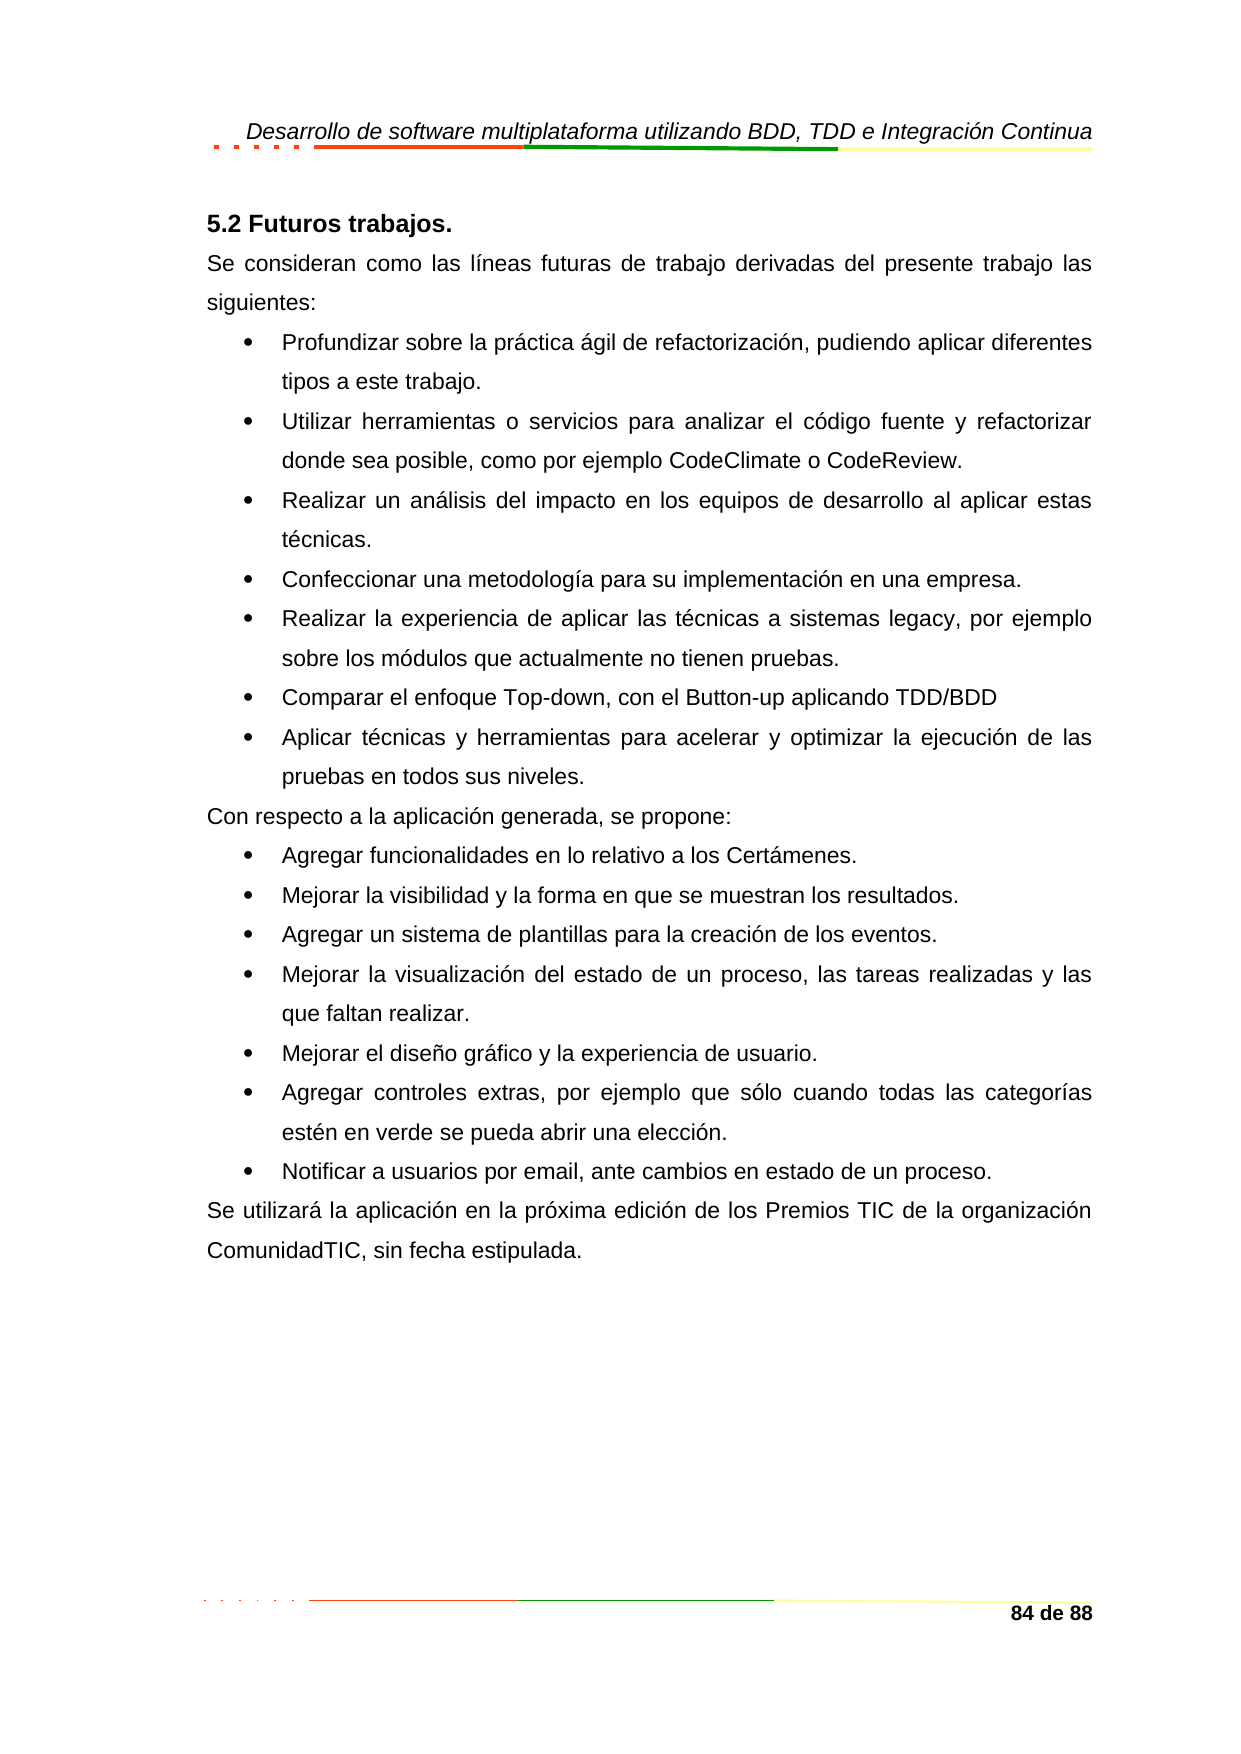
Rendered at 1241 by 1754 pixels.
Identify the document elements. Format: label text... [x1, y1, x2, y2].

text Se consideran como las líneas futuras de trabajo derivadas del presente trabajo las siguientes: [207, 250, 1093, 316]
list Mejorar el diseño gráfico y la experiencia de usuario. [244, 1039, 1093, 1066]
subtitle 5.2 Futuros trabajos. [207, 209, 1093, 237]
list Mejorar la visualización del estado de un proceso, las tareas realizadas y las que faltan realizar. [244, 961, 1093, 1026]
list Utilizar herramientas o servicios para analizar el código fuente y refactorizar donde sea posible, como por ejemplo CodeClimate o CodeReview. [244, 408, 1093, 474]
list Agregar controles extras, por ejemplo que sólo cuando todas las categorías estén en verde se pueda abrir una elección. [244, 1079, 1093, 1145]
list Mejorar la visibilidad y la forma en que se muestran los resultados. [244, 882, 1093, 908]
text Con respecto a la aplicación generada, se propone: [207, 803, 1093, 829]
list Profundizar sobre la práctica ágil de refactorización, pudiendo aplicar diferentes tipos a este trabajo. [244, 329, 1093, 395]
list Notificar a usuarios por email, ante cambios en estado de un proceso. [244, 1158, 1093, 1184]
list Comparar el enfoque Top-down, con el Button-up aplicando TDD/BDD [244, 684, 1093, 711]
list Confeccionar una metodología para su implementación en una empresa. [244, 566, 1093, 592]
list Aplicar técnicas y herramientas para acelerar y optimizar la ejecución de las pruebas en todos sus niveles. [244, 724, 1093, 789]
text Se utilizará la aplicación en la próxima edición de los Premios TIC de la organización ComunidadTIC, sin fecha estipulada. [207, 1197, 1093, 1263]
list Realizar un análisis del impacto en los equipos de desarrollo al aplicar estas técnicas. [244, 487, 1093, 553]
list Agregar un sistema de plantillas para la creación de los eventos. [244, 921, 1093, 947]
list Agregar funcionalidades en lo relativo a los Certámenes. [244, 842, 1093, 868]
list Realizar la experiencia de aplicar las técnicas a sistemas legacy, por ejemplo sobre los módulos que actualmente no tienen pruebas. [244, 605, 1093, 671]
